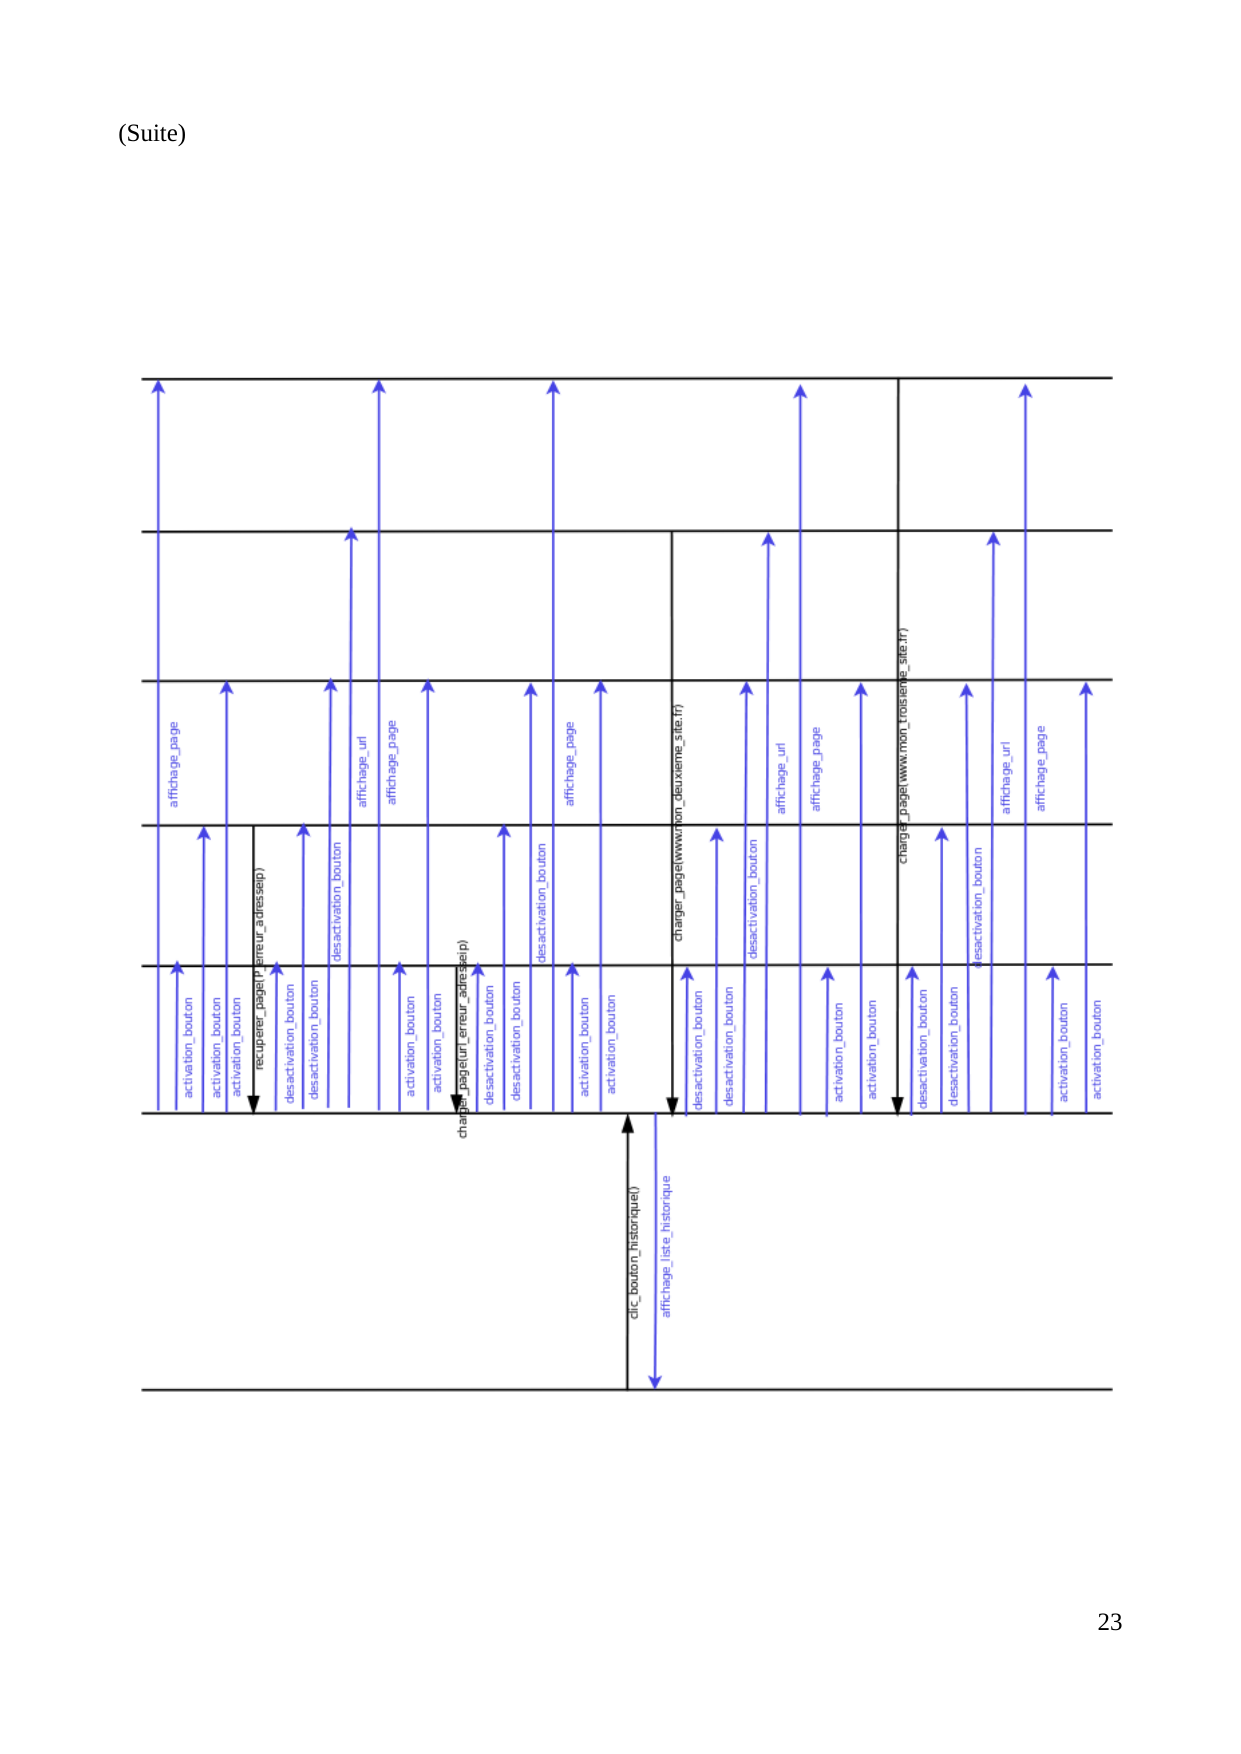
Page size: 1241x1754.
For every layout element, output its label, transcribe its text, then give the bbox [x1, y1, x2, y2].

text (Suite) [118, 118, 1122, 147]
picture [124, 354, 1117, 1420]
